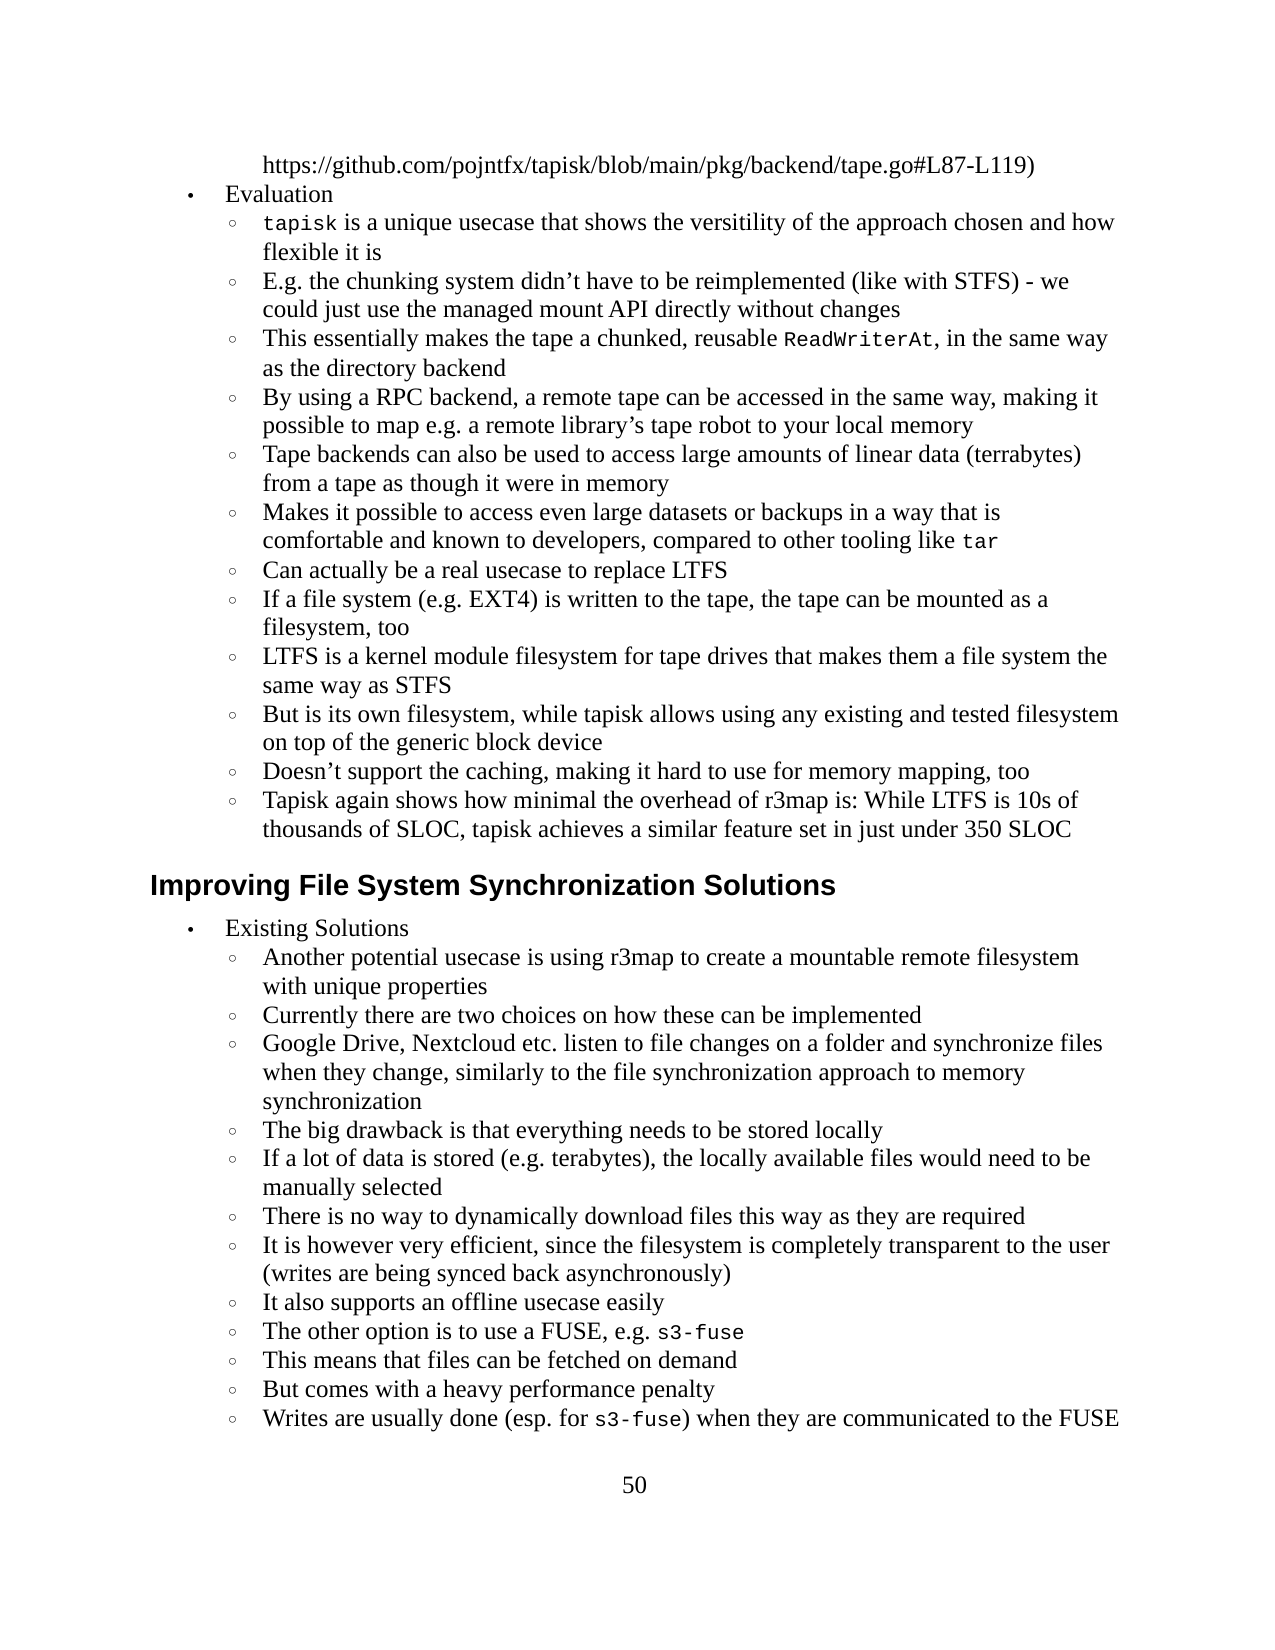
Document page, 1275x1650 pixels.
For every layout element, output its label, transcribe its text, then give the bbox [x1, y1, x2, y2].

list Makes it possible to access even large datasets or backups in a way that is comfortable and known to developers, compared to other tooling like tar [225, 497, 1125, 555]
list This means that files can be fetched on demand [225, 1346, 1125, 1374]
list Can actually be a real usecase to replace LTFS [225, 555, 1125, 584]
list Currently there are two choices on how these can be implemented [225, 1000, 1125, 1028]
list Another potential usecase is using r3map to create a mountable remote filesystem with unique properties [225, 942, 1125, 1000]
list Evaluation [187, 179, 1125, 207]
list https://github.com/pojntfx/tapisk/blob/main/pkg/backend/tape.go#L87-L119) [225, 150, 1125, 179]
list But is its own filesystem, while tapisk allows using any existing and tested filesystem on top of the generic block device [225, 699, 1125, 756]
list If a lot of data is stored (e.g. terabytes), the locally available files would need to be manually selected [225, 1143, 1125, 1201]
list But comes with a heavy performance penalty [225, 1374, 1125, 1403]
list Google Drive, Nextcloud etc. listen to file changes on a folder and synchronize files when they change, similarly to the file synchronization approach to memory synchronization [225, 1028, 1125, 1115]
list tapisk is a unique usecase that shows the versitility of the approach chosen and how flexible it is [225, 207, 1125, 266]
list E.g. the chunking system didn’t have to be reimplemented (like with STFS) - we could just use the managed mount API directly without changes [225, 266, 1125, 323]
subtitle Improving File System Synchronization Solutions [150, 867, 1125, 901]
list Writes are usually done (esp. for s3-fuse) when they are communicated to the FUSE [225, 1403, 1125, 1433]
list Tapisk again shows how minimal the overhead of r3map is: While LTFS is 10s of thousands of SLOC, tapisk achieves a similar feature set in just under 350 SLOC [225, 785, 1125, 842]
list The other option is to use a FUSE, e.g. s3-fuse [225, 1316, 1125, 1346]
list Doesn’t support the caching, making it hard to use for memory mapping, too [225, 756, 1125, 785]
list It also supports an offline usecase easily [225, 1287, 1125, 1316]
list It is however very efficient, since the filesystem is completely transparent to the user (writes are being synced back asynchronously) [225, 1230, 1125, 1287]
list By using a RPC backend, a remote tape can be accessed in the same way, making it possible to map e.g. a remote library’s tape robot to your local memory [225, 382, 1125, 439]
list Existing Solutions [187, 913, 1125, 942]
list If a file system (e.g. EXT4) is written to the tape, the tape can be mounted as a filesystem, too [225, 584, 1125, 641]
list Tape backends can also be used to access large amounts of linear data (terrabytes) from a tape as though it were in memory [225, 439, 1125, 497]
list This essentially makes the tape a chunked, reusable ReadWriterAt, in the same way as the directory backend [225, 323, 1125, 382]
list The big drawback is that everything needs to be stored locally [225, 1115, 1125, 1143]
list There is no way to dynamically download files this way as they are required [225, 1201, 1125, 1230]
list LTFS is a kernel module filesystem for tape drives that makes them a file system the same way as STFS [225, 641, 1125, 699]
